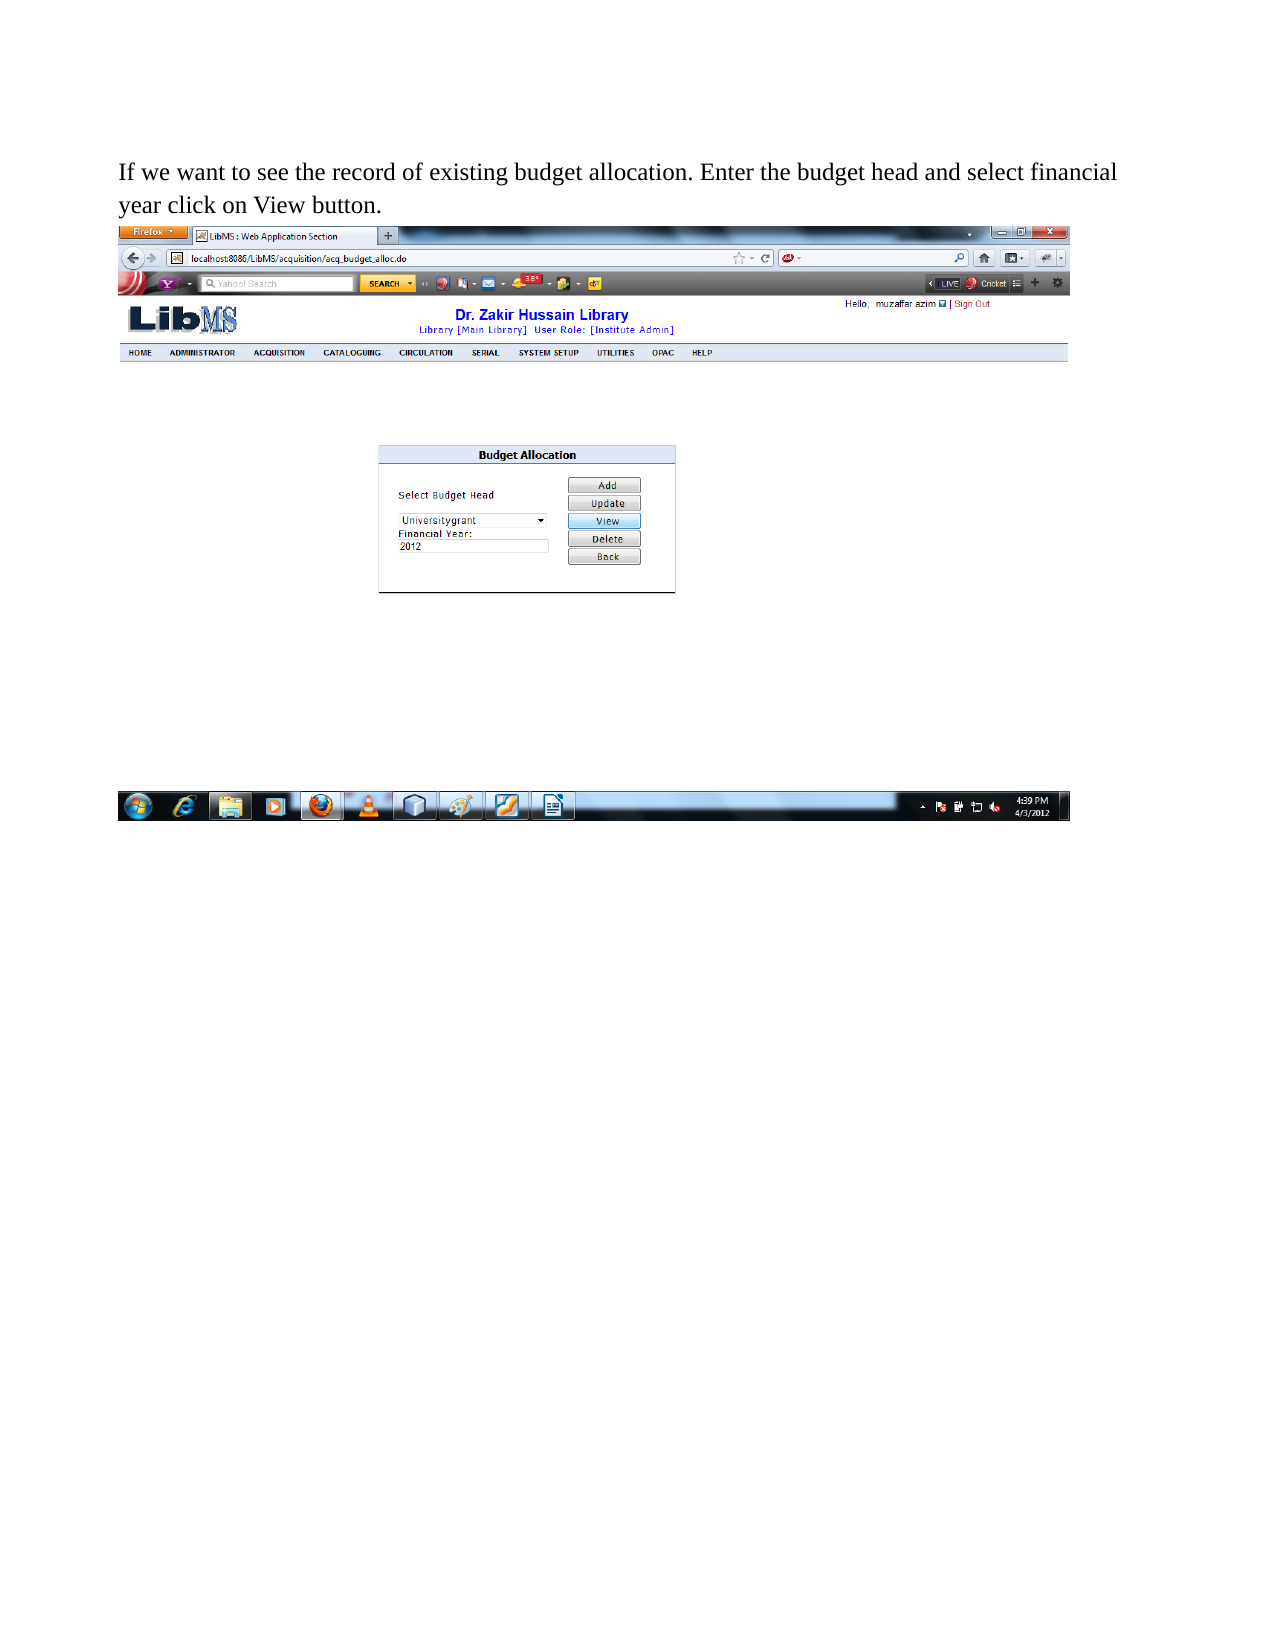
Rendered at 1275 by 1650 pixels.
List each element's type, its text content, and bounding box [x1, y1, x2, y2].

text If we want to see the record of existing budget allocation. Enter the budget head and select financial year click on View button. [118, 157, 1157, 219]
picture [118, 226, 1157, 877]
